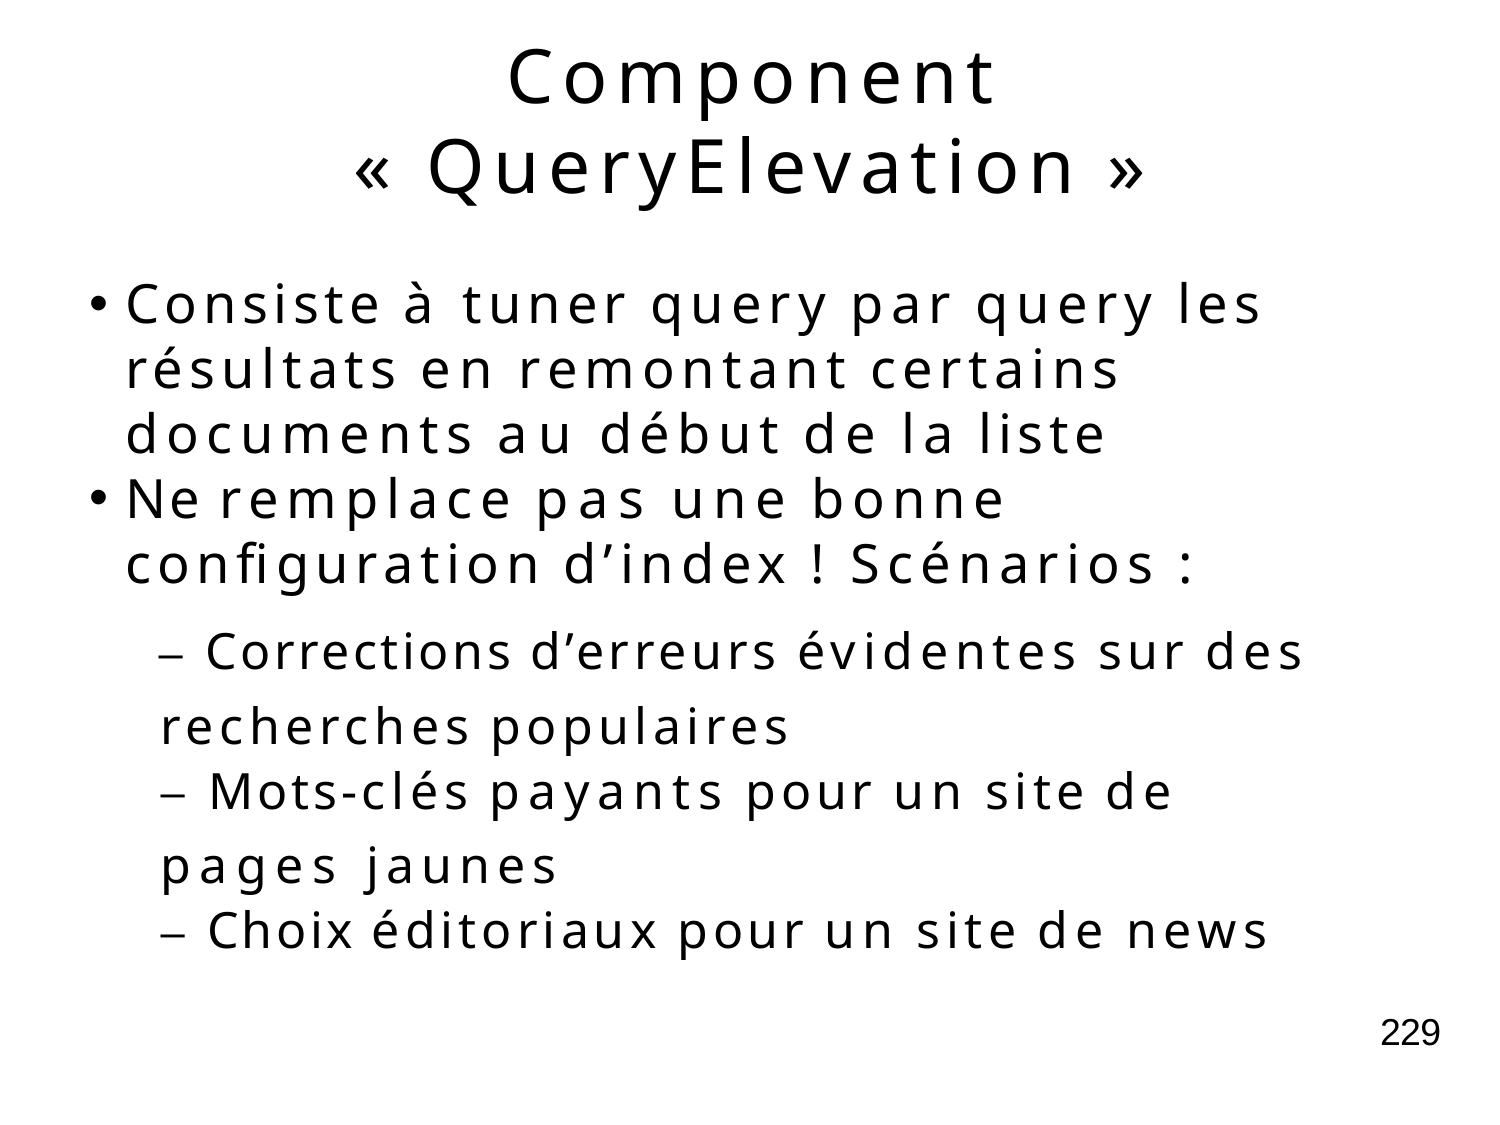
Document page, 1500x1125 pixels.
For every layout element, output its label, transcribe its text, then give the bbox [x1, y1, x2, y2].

text_box Consiste à tuner query par query les résultats en remontant certains documents au début de la liste Ne remplace pas une bonne configuration d’index ! Scénarios : – Corrections d’erreurs évidentes sur des recherches populaires – Mots-clés payants pour un site de pages jaunes – Choix éditoriaux pour un site de news [87, 267, 1418, 964]
slide_number 229 [1373, 1009, 1451, 1125]
title Component « QueryElevation » [87, 26, 1413, 249]
